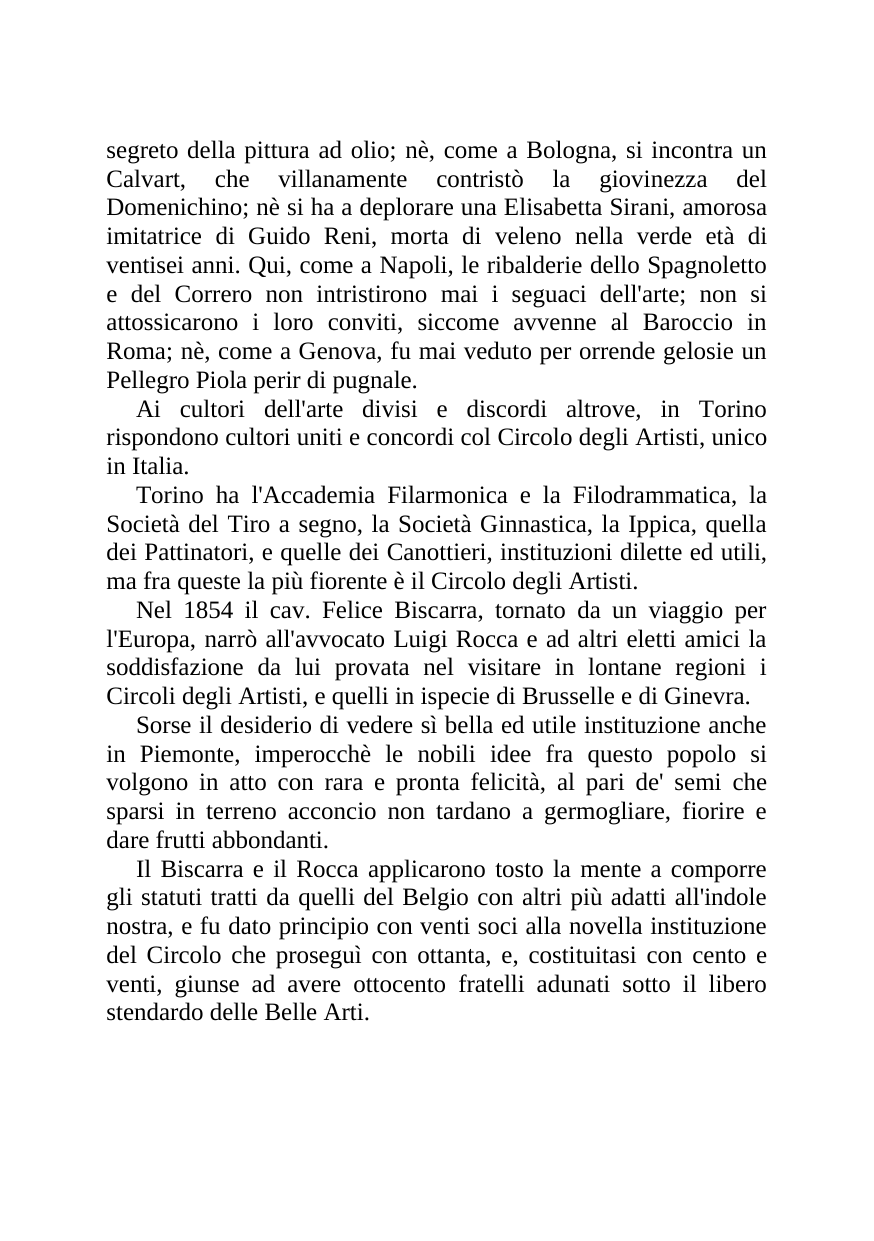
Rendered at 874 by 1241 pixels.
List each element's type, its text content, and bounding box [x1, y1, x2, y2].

text Il Biscarra e il Rocca applicarono tosto la mente a comporre gli statuti tratti da quelli del Belgio con altri più adatti all'indole nostra, e fu dato principio con venti soci alla novella instituzione del Circolo che proseguì con ottanta, e, costituitasi con cento e venti, giunse ad avere ottocento fratelli adunati sotto il libero stendardo delle Belle Arti. [106, 854, 768, 1026]
text Ai cultori dell'arte divisi e discordi altrove, in Torino rispondono cultori uniti e concordi col Circolo degli Artisti, unico in Italia. [106, 394, 768, 480]
text Sorse il desiderio di vedere sì bella ed utile instituzione anche in Piemonte, imperocchè le nobili idee fra questo popolo si volgono in atto con rara e pronta felicità, al pari de' semi che sparsi in terreno acconcio non tardano a germogliare, fiorire e dare frutti abbondanti. [106, 710, 768, 854]
text Torino ha l'Accademia Filarmonica e la Filodrammatica, la Società del Tiro a segno, la Società Ginnastica, la Ippica, quella dei Pattinatori, e quelle dei Canottieri, instituzioni dilette ed utili, ma fra queste la più fiorente è il Circolo degli Artisti. [106, 480, 768, 595]
text segreto della pittura ad olio; nè, come a Bologna, si incontra un Calvart, che villanamente contristò la giovinezza del Domenichino; nè si ha a deplorare una Elisabetta Sirani, amorosa imitatrice di Guido Reni, morta di veleno nella verde età di ventisei anni. Qui, come a Napoli, le ribalderie dello Spagnoletto e del Correro non intristirono mai i seguaci dell'arte; non si attossicarono i loro conviti, siccome avvenne al Baroccio in Roma; nè, come a Genova, fu mai veduto per orrende gelosie un Pellegro Piola perir di pugnale. [106, 135, 768, 394]
text Nel 1854 il cav. Felice Biscarra, tornato da un viaggio per l'Europa, narrò all'avvocato Luigi Rocca e ad altri eletti amici la soddisfazione da lui provata nel visitare in lontane regioni i Circoli degli Artisti, e quelli in ispecie di Brusselle e di Ginevra. [106, 595, 768, 710]
